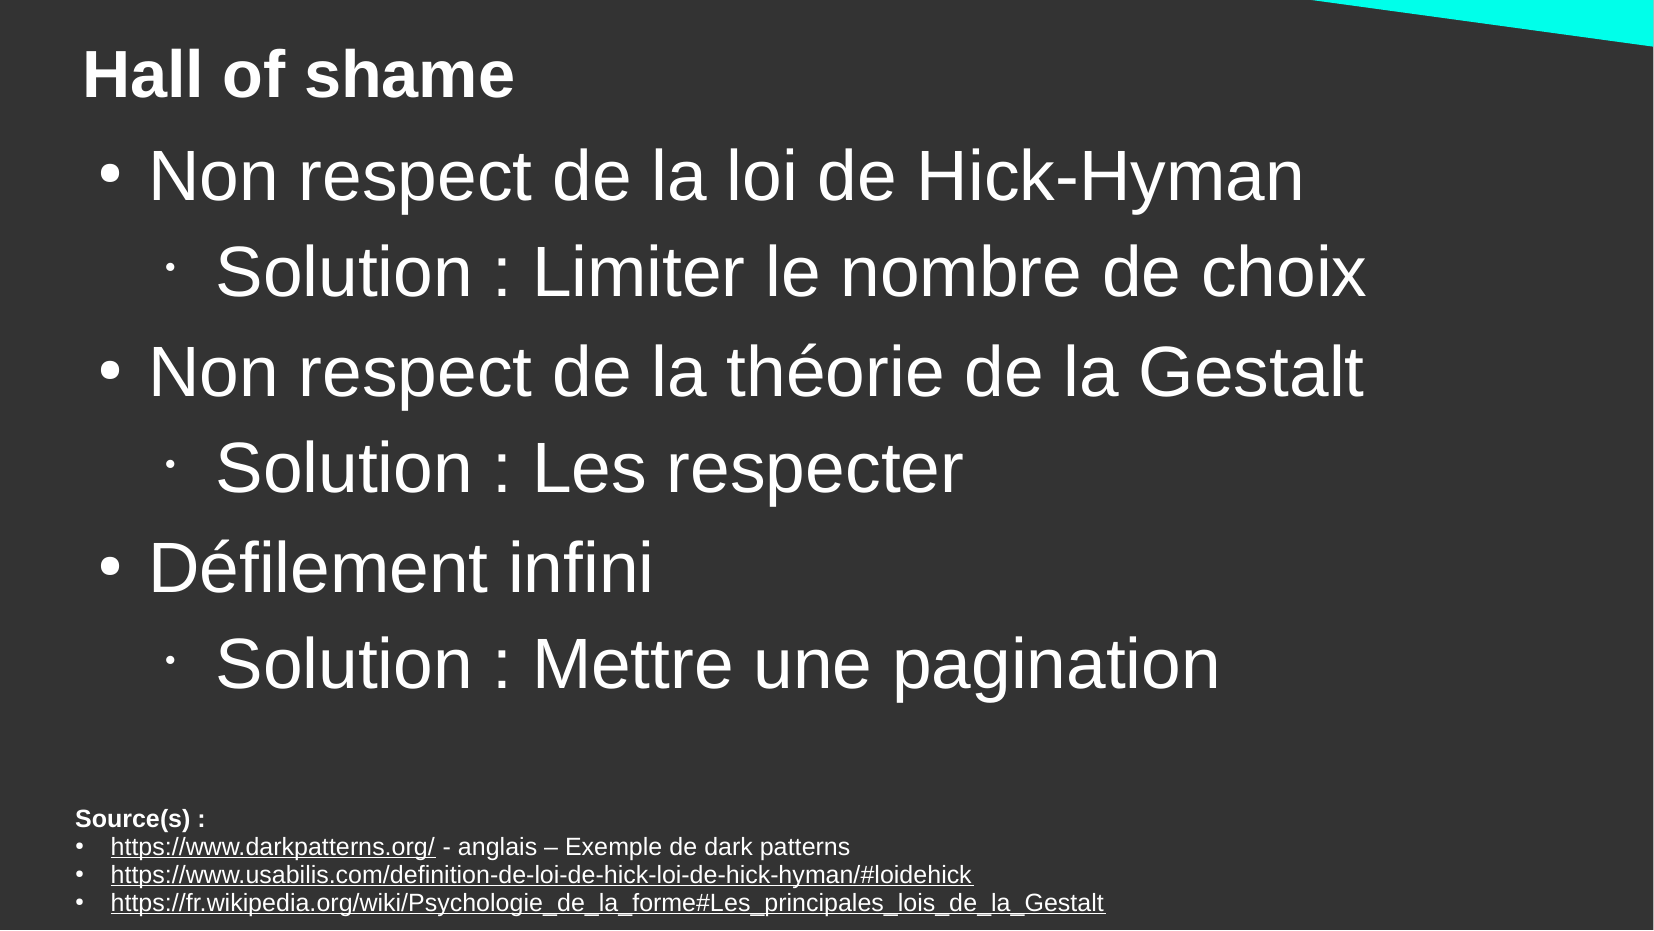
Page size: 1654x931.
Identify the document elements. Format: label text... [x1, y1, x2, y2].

text_box Source(s) : https://www.darkpatterns.org/ - anglais – Exemple de dark patterns https://www.usabilis.com/definition-de-loi-de-hick-loi-de-hick-hyman/#loidehick https://fr.wikipedia.org/wiki/Psychologie_de_la_forme#Les_principales_lois_de_la_Gestalt [60, 797, 1546, 925]
text_box [1311, 0, 1654, 47]
title Hall of shame [82, 37, 1571, 114]
list Non respect de la loi de Hick-Hyman Solution : Limiter le nombre de choix Non respect de la théorie de la Gestalt Solution : Les respecter Défilement infini Solution : Mettre une pagination [80, 135, 1620, 709]
